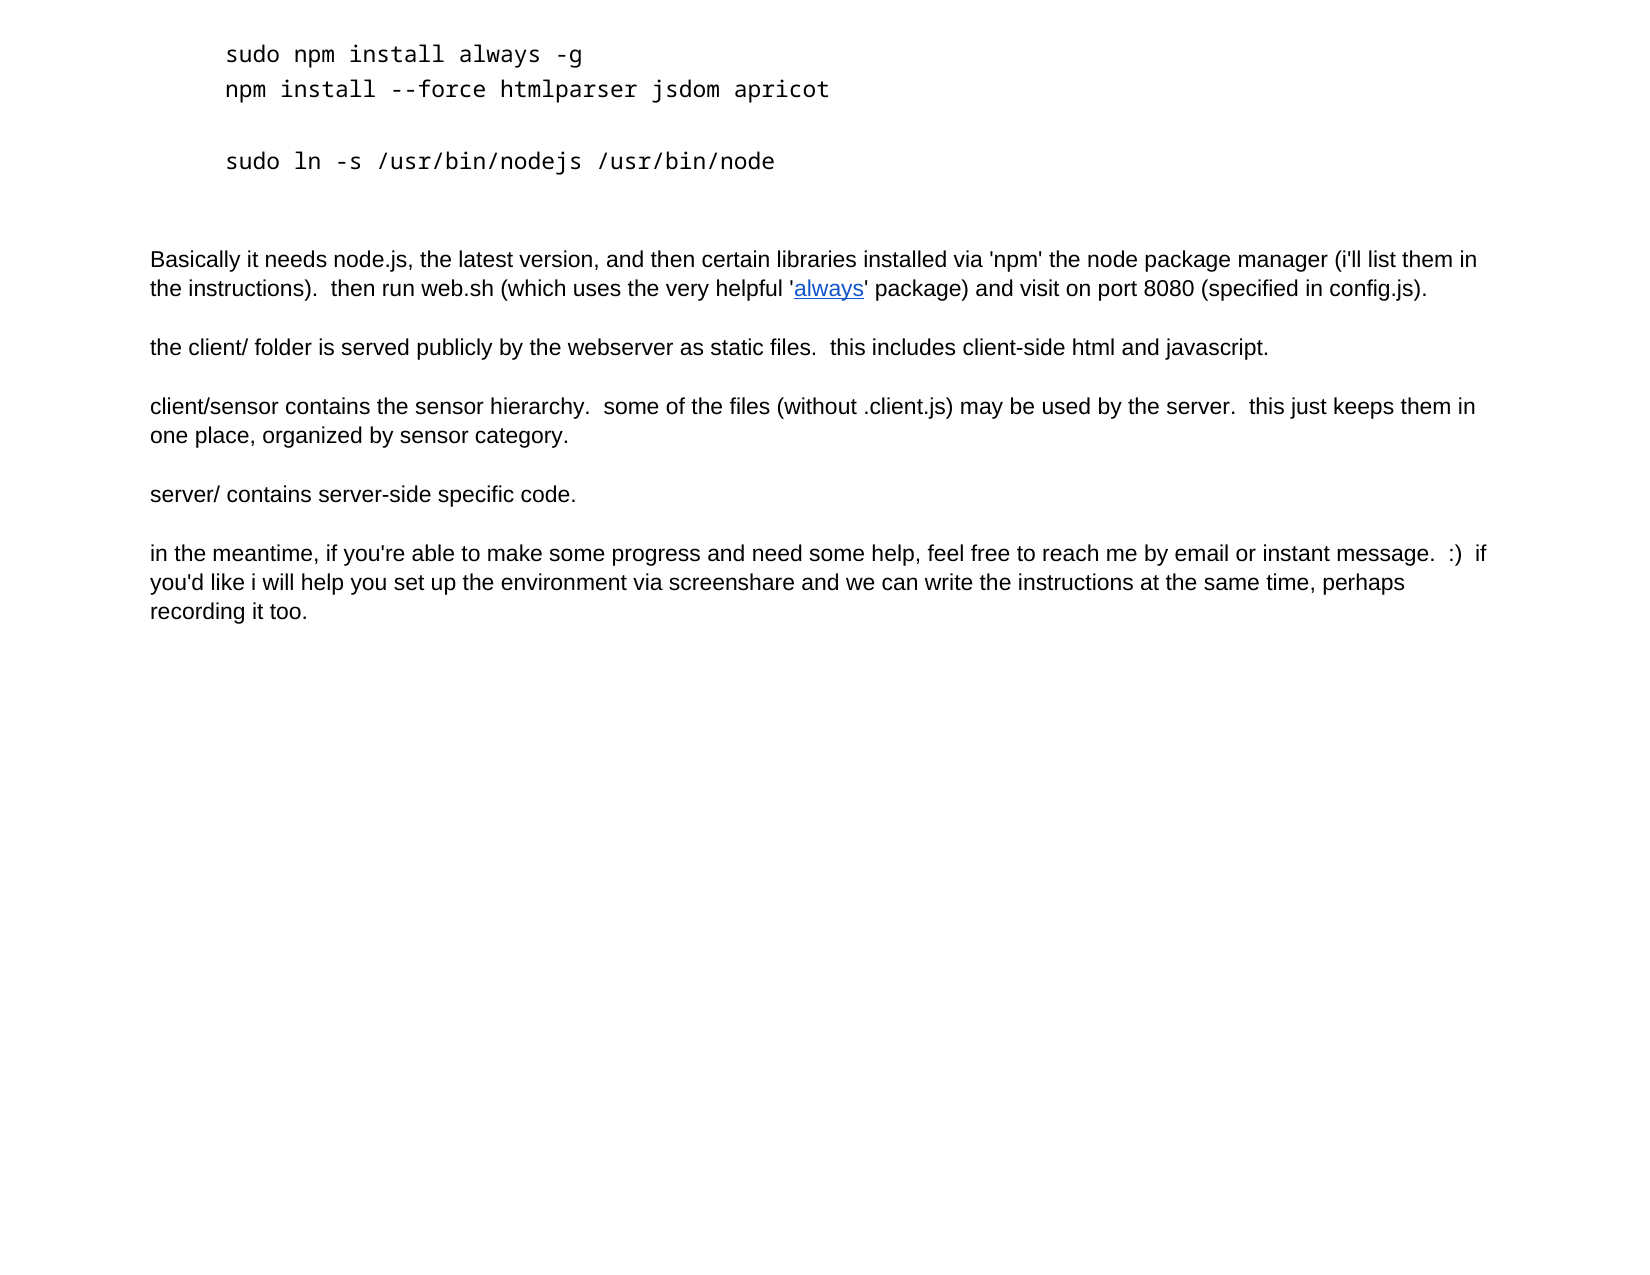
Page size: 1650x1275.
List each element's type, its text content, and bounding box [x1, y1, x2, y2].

text server/ contains server-side specific code. [150, 482, 1500, 507]
text in the meantime, if you're able to make some progress and need some help, feel free to reach me by email or instant message. :) if you'd like i will help you set up the environment via screenshare and we can write the instructions at the same time, perhaps recording it too. [150, 540, 1500, 625]
text sudo ln -s /usr/bin/nodejs /usr/bin/node [225, 145, 1500, 177]
text npm install --force htmlparser jsdom apricot [225, 73, 1500, 105]
text the client/ folder is served publicly by the webserver as static files. this includes client-side html and javascript. [150, 335, 1500, 360]
text Basically it needs node.js, the latest version, and then certain libraries installed via 'npm' the node package manager (i'll list them in the instructions). then run web.sh (which uses the very helpful 'always' package) and visit on port 8080 (specified in config.js). [150, 247, 1500, 302]
text client/sensor contains the sensor hierarchy. some of the files (without .client.js) may be used by the server. this just keeps them in one place, organized by sensor category. [150, 393, 1500, 448]
text sudo npm install always -g [225, 37, 1500, 69]
